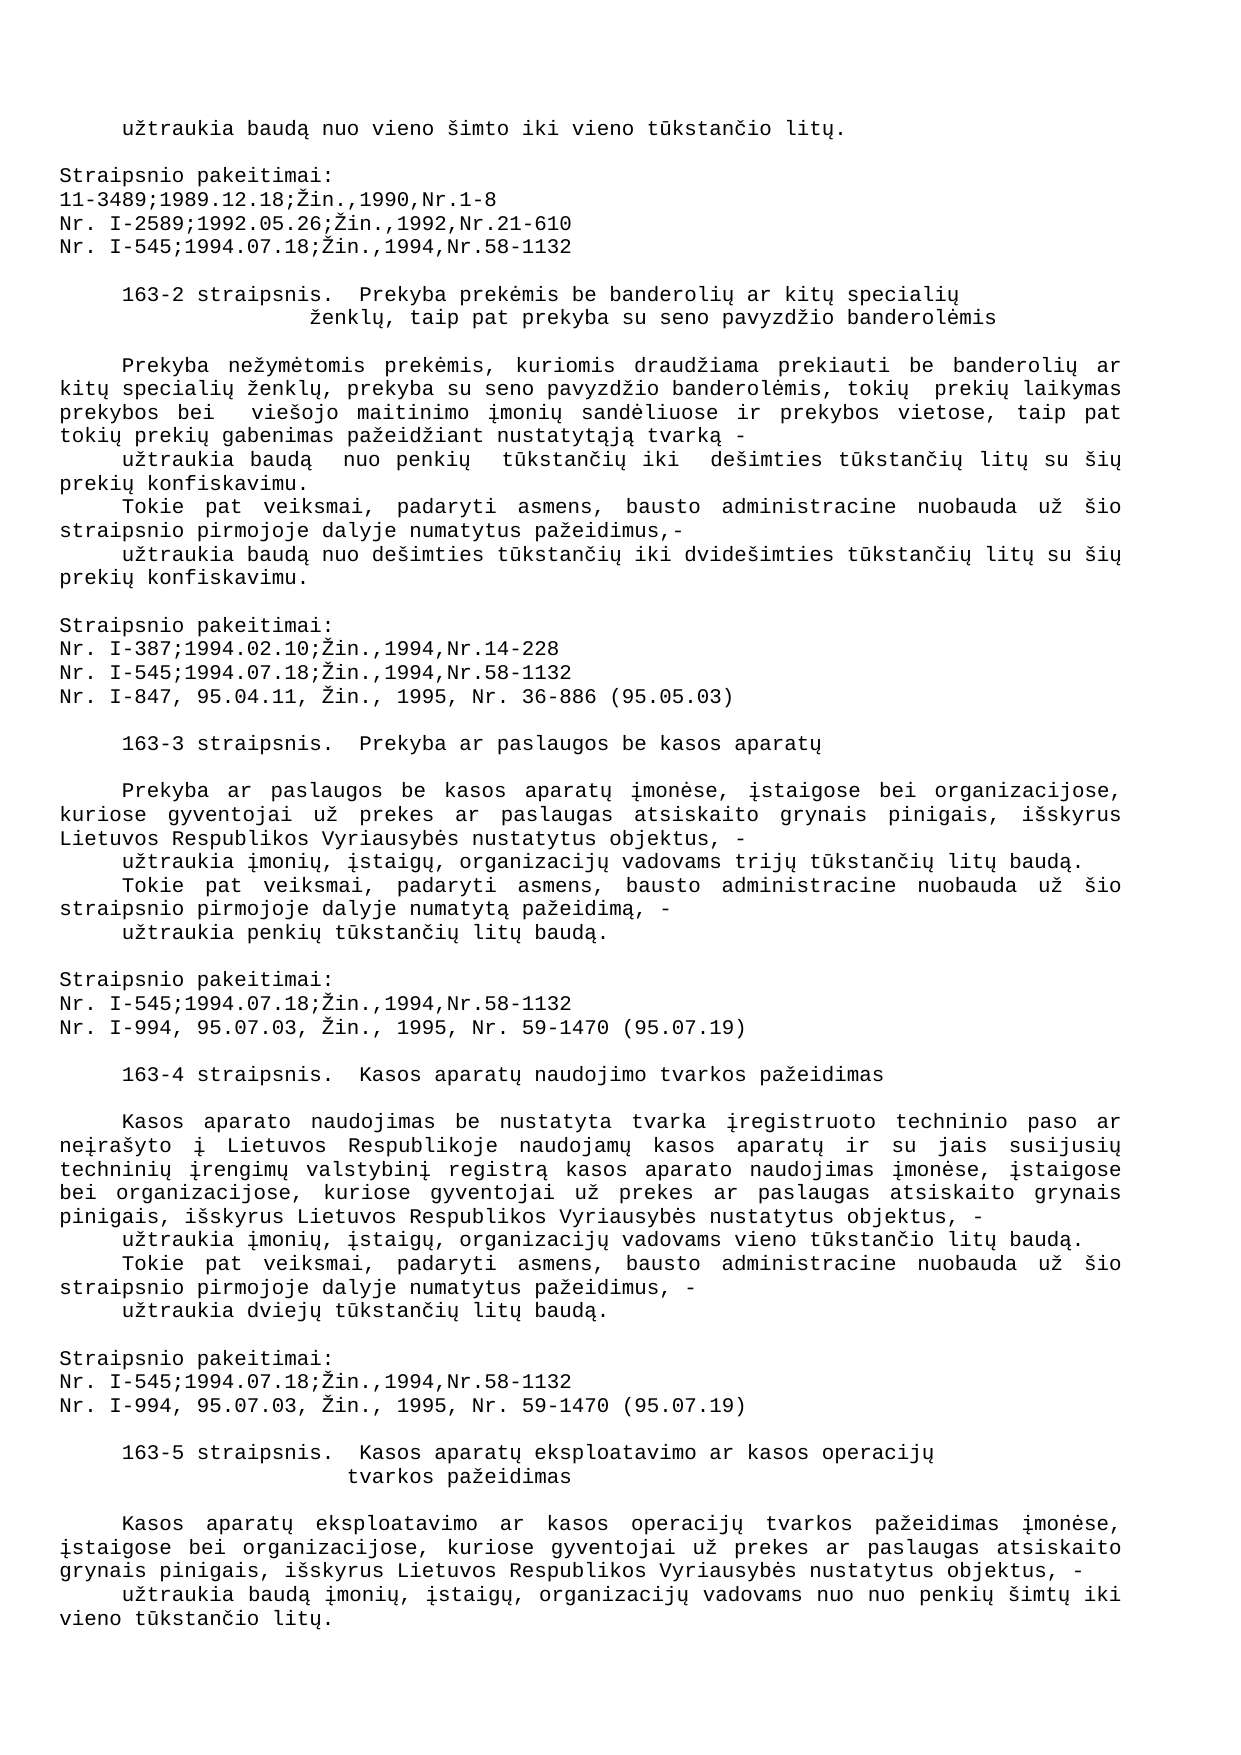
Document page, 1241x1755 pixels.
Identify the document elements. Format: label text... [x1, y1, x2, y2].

text 11-3489;1989.12.18;Žin.,1990,Nr.1-8 [59, 189, 1122, 213]
text 163-4 straipsnis. Kasos aparatų naudojimo tvarkos pažeidimas [59, 1064, 1122, 1088]
text užtraukia baudą nuo penkių tūkstančių iki dešimties tūkstančių litų su šių prekių konfiskavimu. [59, 449, 1122, 496]
text Tokie pat veiksmai, padaryti asmens, bausto administracine nuobauda už šio straipsnio pirmojoje dalyje numatytus pažeidimus,- [59, 496, 1122, 544]
text užtraukia įmonių, įstaigų, organizacijų vadovams vieno tūkstančio litų baudą. [59, 1229, 1122, 1253]
text Tokie pat veiksmai, padaryti asmens, bausto administracine nuobauda už šio straipsnio pirmojoje dalyje numatytą pažeidimą, - [59, 875, 1122, 922]
text 163-5 straipsnis. Kasos aparatų eksploatavimo ar kasos operacijų [59, 1442, 1122, 1466]
text Nr. I-994, 95.07.03, Žin., 1995, Nr. 59-1470 (95.07.19) [59, 1395, 1122, 1419]
text Prekyba ar paslaugos be kasos aparatų įmonėse, įstaigose bei organizacijose, kuriose gyventojai už prekes ar paslaugas atsiskaito grynais pinigais, išskyrus Lietuvos Respublikos Vyriausybės nustatytus objektus, - [59, 780, 1122, 851]
text užtraukia baudą nuo vieno šimto iki vieno tūkstančio litų. [59, 118, 1122, 142]
text Nr. I-545;1994.07.18;Žin.,1994,Nr.58-1132 [59, 993, 1122, 1017]
text Nr. I-545;1994.07.18;Žin.,1994,Nr.58-1132 [59, 236, 1122, 260]
text Tokie pat veiksmai, padaryti asmens, bausto administracine nuobauda už šio straipsnio pirmojoje dalyje numatytus pažeidimus, - [59, 1253, 1122, 1300]
text Nr. I-847, 95.04.11, Žin., 1995, Nr. 36-886 (95.05.03) [59, 686, 1122, 709]
text užtraukia dviejų tūkstančių litų baudą. [59, 1300, 1122, 1324]
text 163-3 straipsnis. Prekyba ar paslaugos be kasos aparatų [59, 733, 1122, 757]
text ženklų, taip pat prekyba su seno pavyzdžio banderolėmis [59, 307, 1122, 331]
text užtraukia penkių tūkstančių litų baudą. [59, 922, 1122, 946]
text Nr. I-2589;1992.05.26;Žin.,1992,Nr.21-610 [59, 213, 1122, 236]
text Nr. I-387;1994.02.10;Žin.,1994,Nr.14-228 [59, 638, 1122, 662]
text 163-2 straipsnis. Prekyba prekėmis be banderolių ar kitų specialių [59, 284, 1122, 307]
text Straipsnio pakeitimai: [59, 165, 1122, 189]
text Nr. I-994, 95.07.03, Žin., 1995, Nr. 59-1470 (95.07.19) [59, 1017, 1122, 1040]
text užtraukia baudą nuo dešimties tūkstančių iki dvidešimties tūkstančių litų su šių prekių konfiskavimu. [59, 544, 1122, 591]
text Nr. I-545;1994.07.18;Žin.,1994,Nr.58-1132 [59, 662, 1122, 686]
text užtraukia baudą įmonių, įstaigų, organizacijų vadovams nuo nuo penkių šimtų iki vieno tūkstančio litų. [59, 1584, 1122, 1631]
text Straipsnio pakeitimai: [59, 1348, 1122, 1371]
text užtraukia įmonių, įstaigų, organizacijų vadovams trijų tūkstančių litų baudą. [59, 851, 1122, 875]
text Kasos aparato naudojimas be nustatyta tvarka įregistruoto techninio paso ar neįrašyto į Lietuvos Respublikoje naudojamų kasos aparatų ir su jais susijusių techninių įrengimų valstybinį registrą kasos aparato naudojimas įmonėse, įstaigose bei organizacijose, kuriose gyventojai už prekes ar paslaugas atsiskaito grynais pinigais, išskyrus Lietuvos Respublikos Vyriausybės nustatytus objektus, - [59, 1111, 1122, 1229]
text Straipsnio pakeitimai: [59, 615, 1122, 638]
text Prekyba nežymėtomis prekėmis, kuriomis draudžiama prekiauti be banderolių ar kitų specialių ženklų, prekyba su seno pavyzdžio banderolėmis, tokių prekių laikymas prekybos bei viešojo maitinimo įmonių sandėliuose ir prekybos vietose, taip pat tokių prekių gabenimas pažeidžiant nustatytąją tvarką - [59, 354, 1122, 449]
text Kasos aparatų eksploatavimo ar kasos operacijų tvarkos pažeidimas įmonėse, įstaigose bei organizacijose, kuriose gyventojai už prekes ar paslaugas atsiskaito grynais pinigais, išskyrus Lietuvos Respublikos Vyriausybės nustatytus objektus, - [59, 1513, 1122, 1584]
text tvarkos pažeidimas [59, 1466, 1122, 1489]
text Straipsnio pakeitimai: [59, 969, 1122, 993]
text Nr. I-545;1994.07.18;Žin.,1994,Nr.58-1132 [59, 1371, 1122, 1395]
